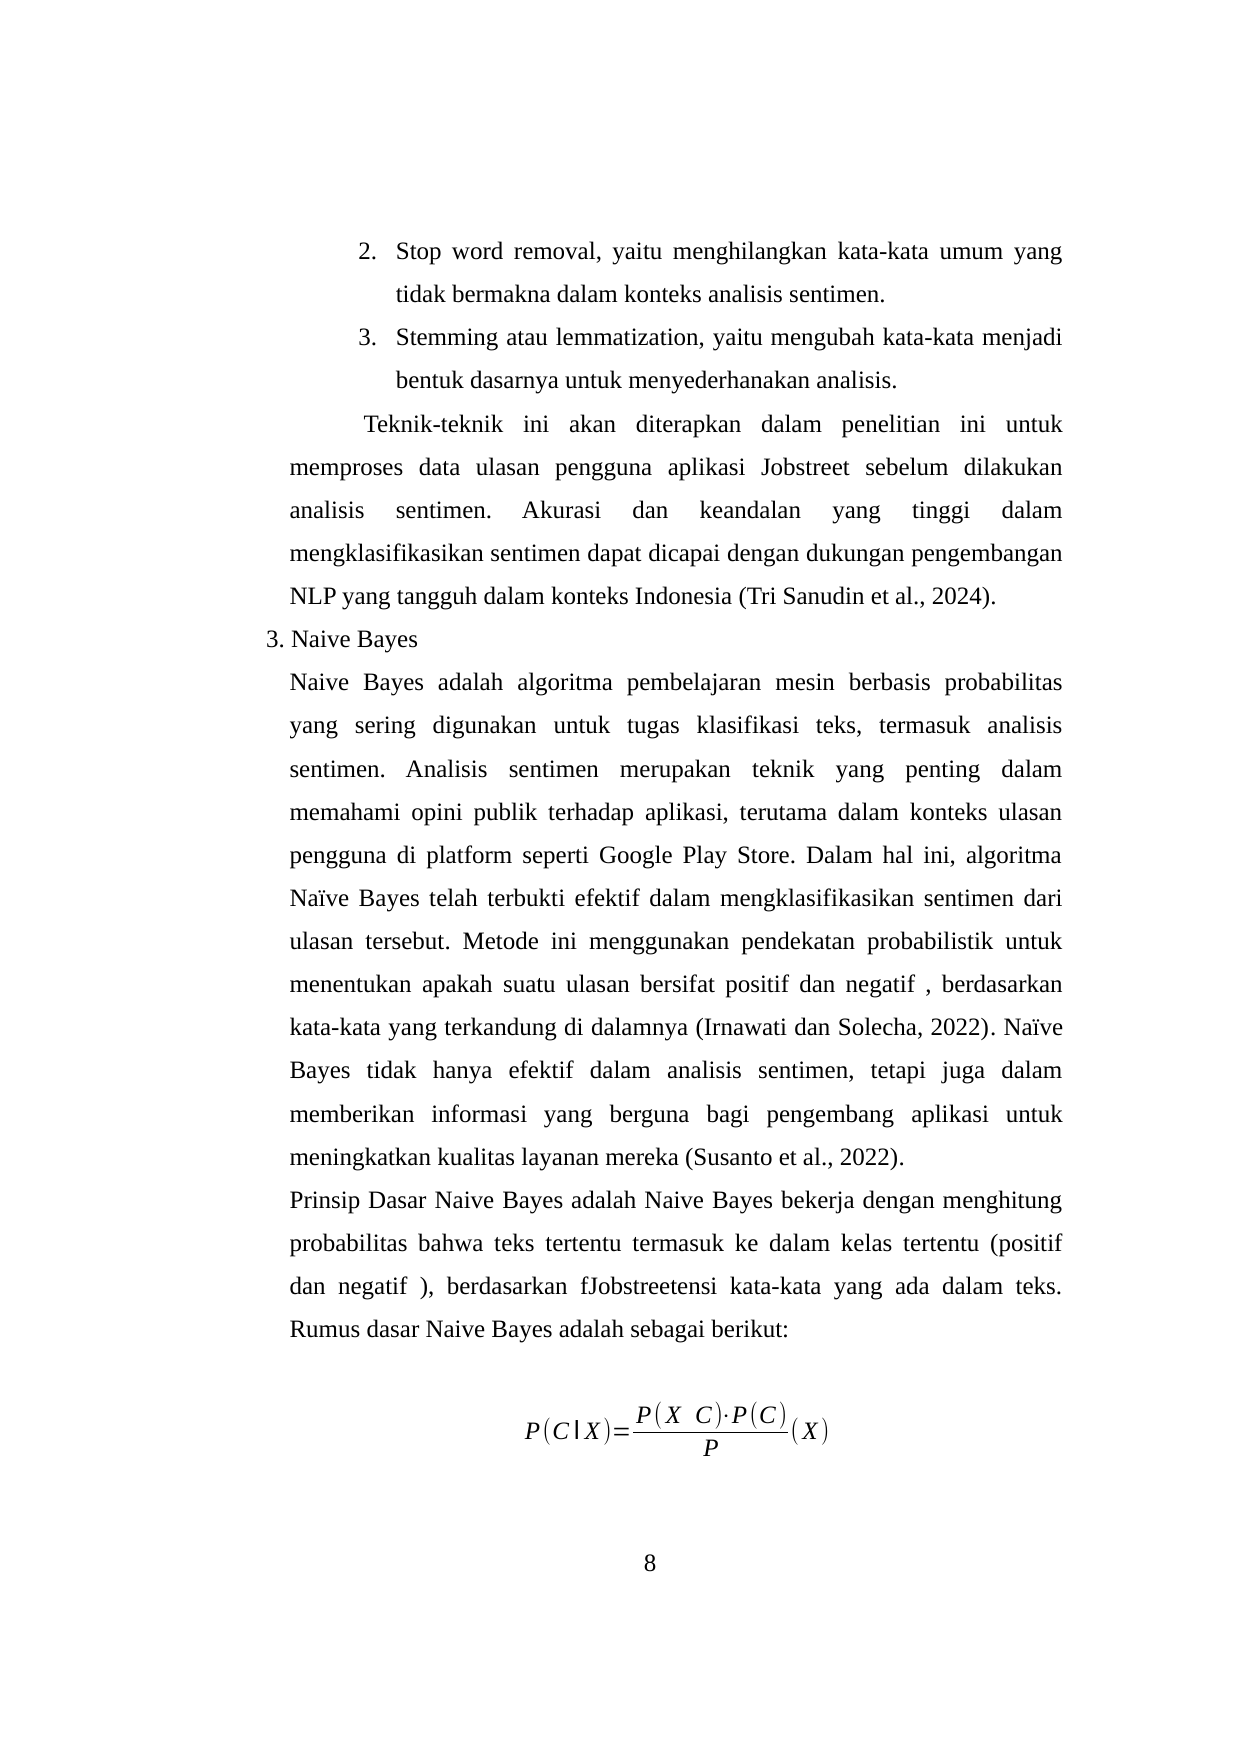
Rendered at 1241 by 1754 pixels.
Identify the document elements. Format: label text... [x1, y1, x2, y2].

text Teknik-teknik ini akan diterapkan dalam penelitian ini untuk memproses data ulasan pengguna aplikasi Jobstreet sebelum dilakukan analisis sentimen. Akurasi dan keandalan yang tinggi dalam mengklasifikasikan sentimen dapat dicapai dengan dukungan pengembangan NLP yang tangguh dalam konteks Indonesia (Tri Sanudin et al., 2024). [289, 409, 1063, 610]
text Naive Bayes adalah algoritma pembelajaran mesin berbasis probabilitas yang sering digunakan untuk tugas klasifikasi teks, termasuk analisis sentimen. Analisis sentimen merupakan teknik yang penting dalam memahami opini publik terhadap aplikasi, terutama dalam konteks ulasan pengguna di platform seperti Google Play Store. Dalam hal ini, algoritma Naïve Bayes telah terbukti efektif dalam mengklasifikasikan sentimen dari ulasan tersebut. Metode ini menggunakan pendekatan probabilistik untuk menentukan apakah suatu ulasan bersifat positif dan negatif , berdasarkan kata-kata yang terkandung di dalamnya (Irnawati dan Solecha, 2022)⁠. Naïve Bayes tidak hanya efektif dalam analisis sentimen, tetapi juga dalam memberikan informasi yang berguna bagi pengembang aplikasi untuk meningkatkan kualitas layanan mereka (Susanto et al., 2022)⁠. [289, 667, 1063, 1171]
text 3. Naive Bayes [266, 624, 1063, 653]
list Stop word removal, yaitu menghilangkan kata-kata umum yang tidak bermakna dalam konteks analisis sentimen. [358, 236, 1063, 308]
text Prinsip Dasar Naive Bayes adalah Naive Bayes bekerja dengan menghitung probabilitas bahwa teks tertentu termasuk ke dalam kelas tertentu (positif dan negatif ), berdasarkan fJobstreetensi kata-kata yang ada dalam teks. Rumus dasar Naive Bayes adalah sebagai berikut: [289, 1185, 1063, 1343]
list Stemming atau lemmatization, yaitu mengubah kata-kata menjadi bentuk dasarnya untuk menyederhanakan analisis. [358, 322, 1063, 394]
